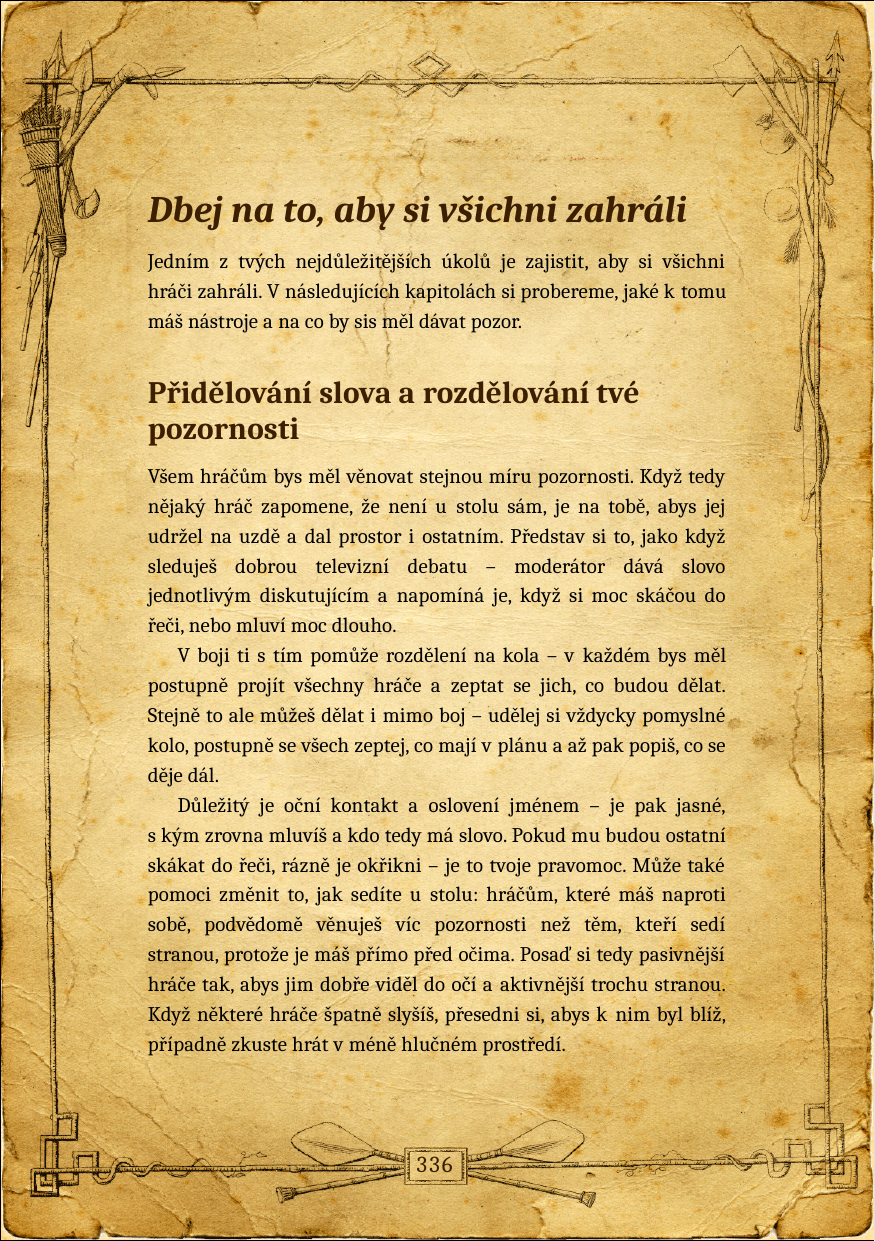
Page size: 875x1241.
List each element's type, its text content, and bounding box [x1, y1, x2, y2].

text Jedním z⁠ tvých nejdůležitějších úkolů je zajistit, aby si všichni hráči zahráli. V⁠ následujících kapitolách si probereme, jaké k⁠ tomu máš nástroje a⁠ na co by sis měl dávat pozor. [148, 250, 726, 334]
text Všem hráčům bys měl věnovat stejnou míru pozornosti. Když tedy nějaký hráč zapomene, že není u⁠ stolu sám, je na tobě, abys jej udržel na uzdě a⁠ dal prostor i⁠ ostatním. Představ si to, jako když sleduješ dobrou televizní debatu – moderátor dává slovo jednotlivým diskutujícím a⁠ napomíná je, když si moc skáčou do řeči, nebo mluví moc dlouho. V⁠ boji ti s⁠ tím pomůže rozdělení na kola – v⁠ každém bys měl postupně projít všechny hráče a⁠ zeptat se jich, co budou dělat. Stejně to ale můžeš dělat i⁠ mimo boj – udělej si vždycky pomyslné kolo, postupně se všech zeptej, co mají v⁠ plánu a⁠ až pak popiš, co se děje dál. Důležitý je oční kontakt a⁠ oslovení jménem – je pak jasné, s⁠ kým zrovna mluvíš a⁠ kdo tedy má slovo. Pokud mu budou ostatní skákat do řeči, rázně je okřikni – je to tvoje pravomoc. Může také pomoci změnit to, jak sedíte u⁠ stolu: hráčům, které máš naproti sobě, podvědomě věnuješ víc pozornosti než těm, kteří sedí stranou, protože je máš přímo před očima. Posaď si tedy pasivnější hráče tak, abys jim dobře viděl do očí a⁠ aktivnější trochu stranou. Když některé hráče špatně slyšíš, přesedni si, abys k⁠ nim byl blíž, případně zkuste hrát v⁠ méně hlučném prostředí. [148, 464, 726, 1057]
picture [1, 1, 874, 1240]
subtitle Přidělování slova a⁠ rozdělování tvé pozornosti [148, 375, 726, 447]
subtitle Dbej na to, aby si všichni zahráli [148, 189, 726, 232]
